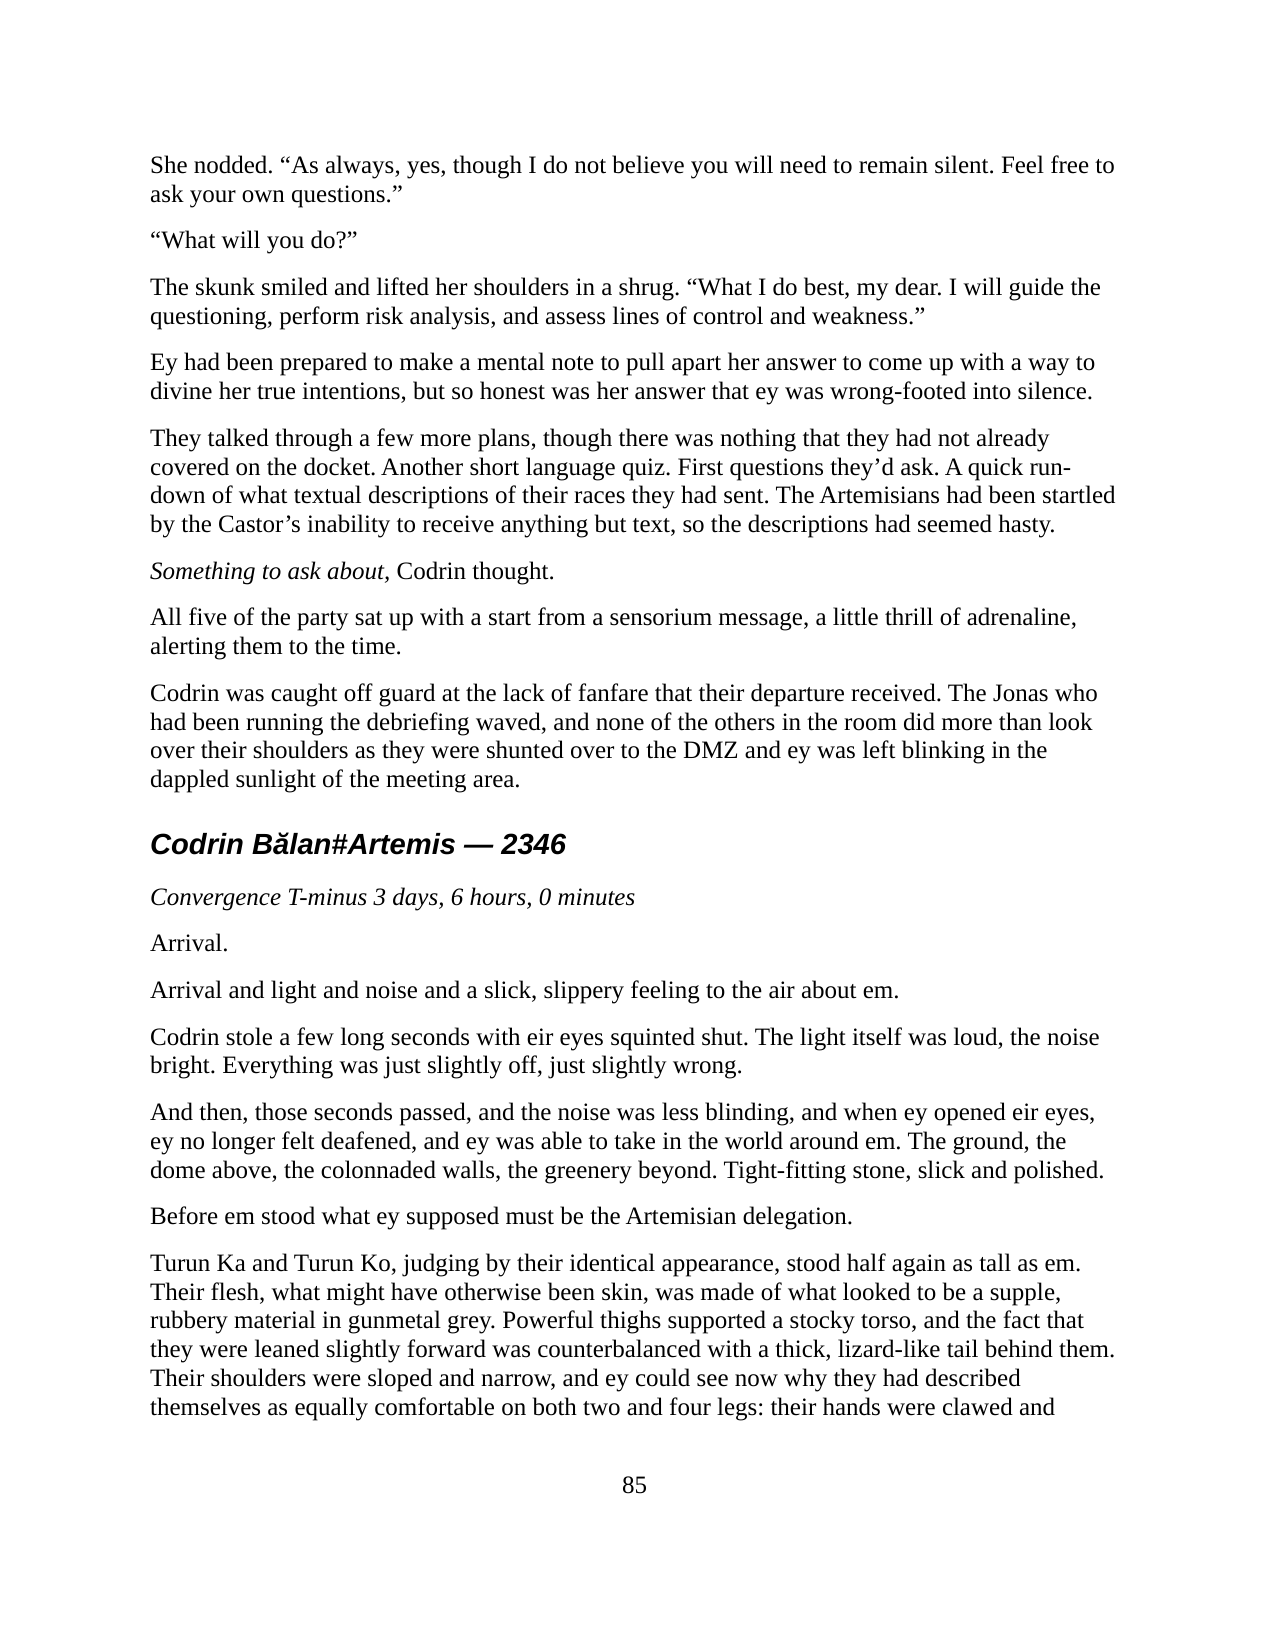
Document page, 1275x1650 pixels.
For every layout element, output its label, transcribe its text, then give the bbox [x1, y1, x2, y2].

text Ey had been prepared to make a mental note to pull apart her answer to come up with a way to divine her true intentions, but so honest was her answer that ey was wrong-footed into silence. [150, 347, 1125, 405]
subtitle Codrin Bălan#Artemis — 2346 [150, 827, 1125, 860]
text Codrin stole a few long seconds with eir eyes squinted shut. The light itself was loud, the noise bright. Everything was just slightly off, just slightly wrong. [150, 1022, 1125, 1079]
text The skunk smiled and lifted her shoulders in a shrug. “What I do best, my dear. I will guide the questioning, perform risk analysis, and assess lines of control and weakness.” [150, 272, 1125, 329]
text She nodded. “As always, yes, though I do not believe you will need to remain silent. Feel free to ask your own questions.” [150, 150, 1125, 207]
text “What will you do?” [150, 225, 1125, 254]
text They talked through a few more plans, though there was nothing that they had not already covered on the docket. Another short language quiz. First questions they’d ask. A quick run-down of what textual descriptions of their races they had sent. The Artemisians had been startled by the Castor’s inability to receive anything but text, so the descriptions had seemed hasty. [150, 423, 1125, 538]
text Turun Ka and Turun Ko, judging by their identical appearance, stood half again as tall as em. Their flesh, what might have otherwise been skin, was made of what looked to be a supple, rubbery material in gunmetal grey. Powerful thighs supported a stocky torso, and the fact that they were leaned slightly forward was counterbalanced with a thick, lizard-like tail behind them. Their shoulders were sloped and narrow, and ey could see now why they had described themselves as equally comfortable on both two and four legs: their hands were clawed and [150, 1248, 1125, 1421]
text Arrival. [150, 928, 1125, 957]
text And then, those seconds passed, and the noise was less blinding, and when ey opened eir eyes, ey no longer felt deafened, and ey was able to take in the world around em. The ground, the dome above, the colonnaded walls, the greenery beyond. Tight-fitting stone, slick and polished. [150, 1097, 1125, 1183]
text All five of the party sat up with a start from a sensorium message, a little thrill of adrenaline, alerting them to the time. [150, 602, 1125, 660]
text Convergence T-minus 3 days, 6 hours, 0 minutes [150, 882, 1125, 911]
text Before em stood what ey supposed must be the Artemisian delegation. [150, 1201, 1125, 1230]
text Codrin was caught off guard at the lack of fanfare that their departure received. The Jonas who had been running the debriefing waved, and none of the others in the room did more than look over their shoulders as they were shunted over to the DMZ and ey was left blinking in the dappled sunlight of the meeting area. [150, 678, 1125, 793]
text Arrival and light and noise and a slick, slippery feeling to the air about em. [150, 975, 1125, 1004]
text Something to ask about, Codrin thought. [150, 556, 1125, 584]
